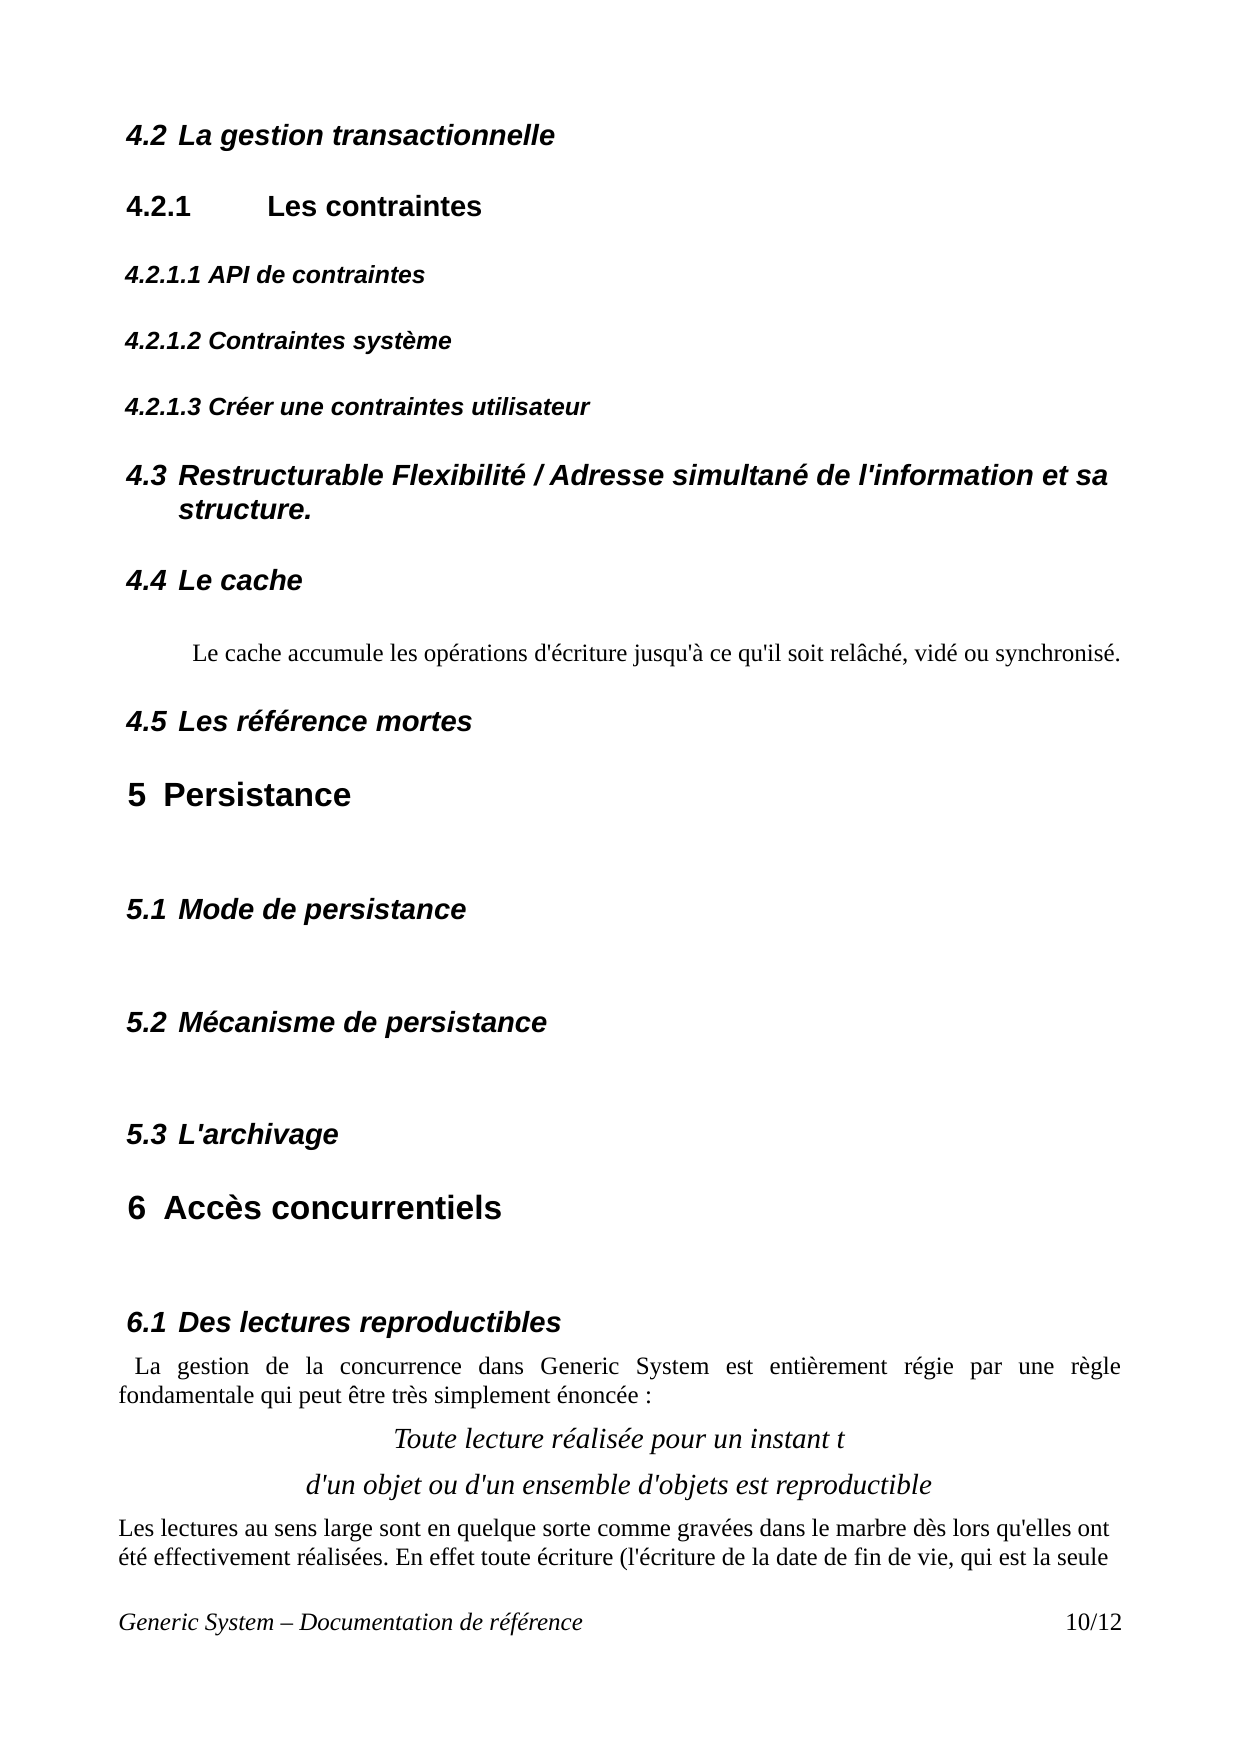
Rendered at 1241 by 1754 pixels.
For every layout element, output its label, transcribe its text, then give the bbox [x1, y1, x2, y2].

subtitle Accès concurrentiels [118, 1188, 1122, 1227]
subtitle Mécanisme de persistance [118, 1005, 1122, 1038]
subtitle Contraintes système [118, 326, 1122, 355]
subtitle API de contraintes [118, 260, 1122, 289]
text La gestion de la concurrence dans Generic System est entièrement régie par une règle fondamentale qui peut être très simplement énoncée : [118, 1351, 1122, 1409]
subtitle Des lectures reproductibles [118, 1305, 1122, 1339]
subtitle La gestion transactionnelle [118, 118, 1122, 152]
text Le cache accumule les opérations d'écriture jusqu'à ce qu'il soit relâché, vidé ou synchronisé. [118, 638, 1122, 666]
subtitle Persistance [118, 775, 1122, 814]
text Les lectures au sens large sont en quelque sorte comme gravées dans le marbre dès lors qu'elles ont été effectivement réalisées. En effet toute écriture (l'écriture de la date de fin de vie, qui est la seule [118, 1513, 1122, 1571]
subtitle Créer une contraintes utilisateur [118, 392, 1122, 421]
subtitle Restructurable Flexibilité / Adresse simultané de l'information et sa structure. [118, 458, 1122, 525]
subtitle Les contraintes [118, 189, 1122, 223]
subtitle Les référence mortes [118, 704, 1122, 737]
subtitle L'archivage [118, 1117, 1122, 1151]
text Toute lecture réalisée pour un instant t [118, 1421, 1122, 1455]
subtitle Mode de persistance [118, 892, 1122, 926]
subtitle Le cache [118, 563, 1122, 596]
text d'un objet ou d'un ensemble d'objets est reproductible [118, 1467, 1122, 1501]
